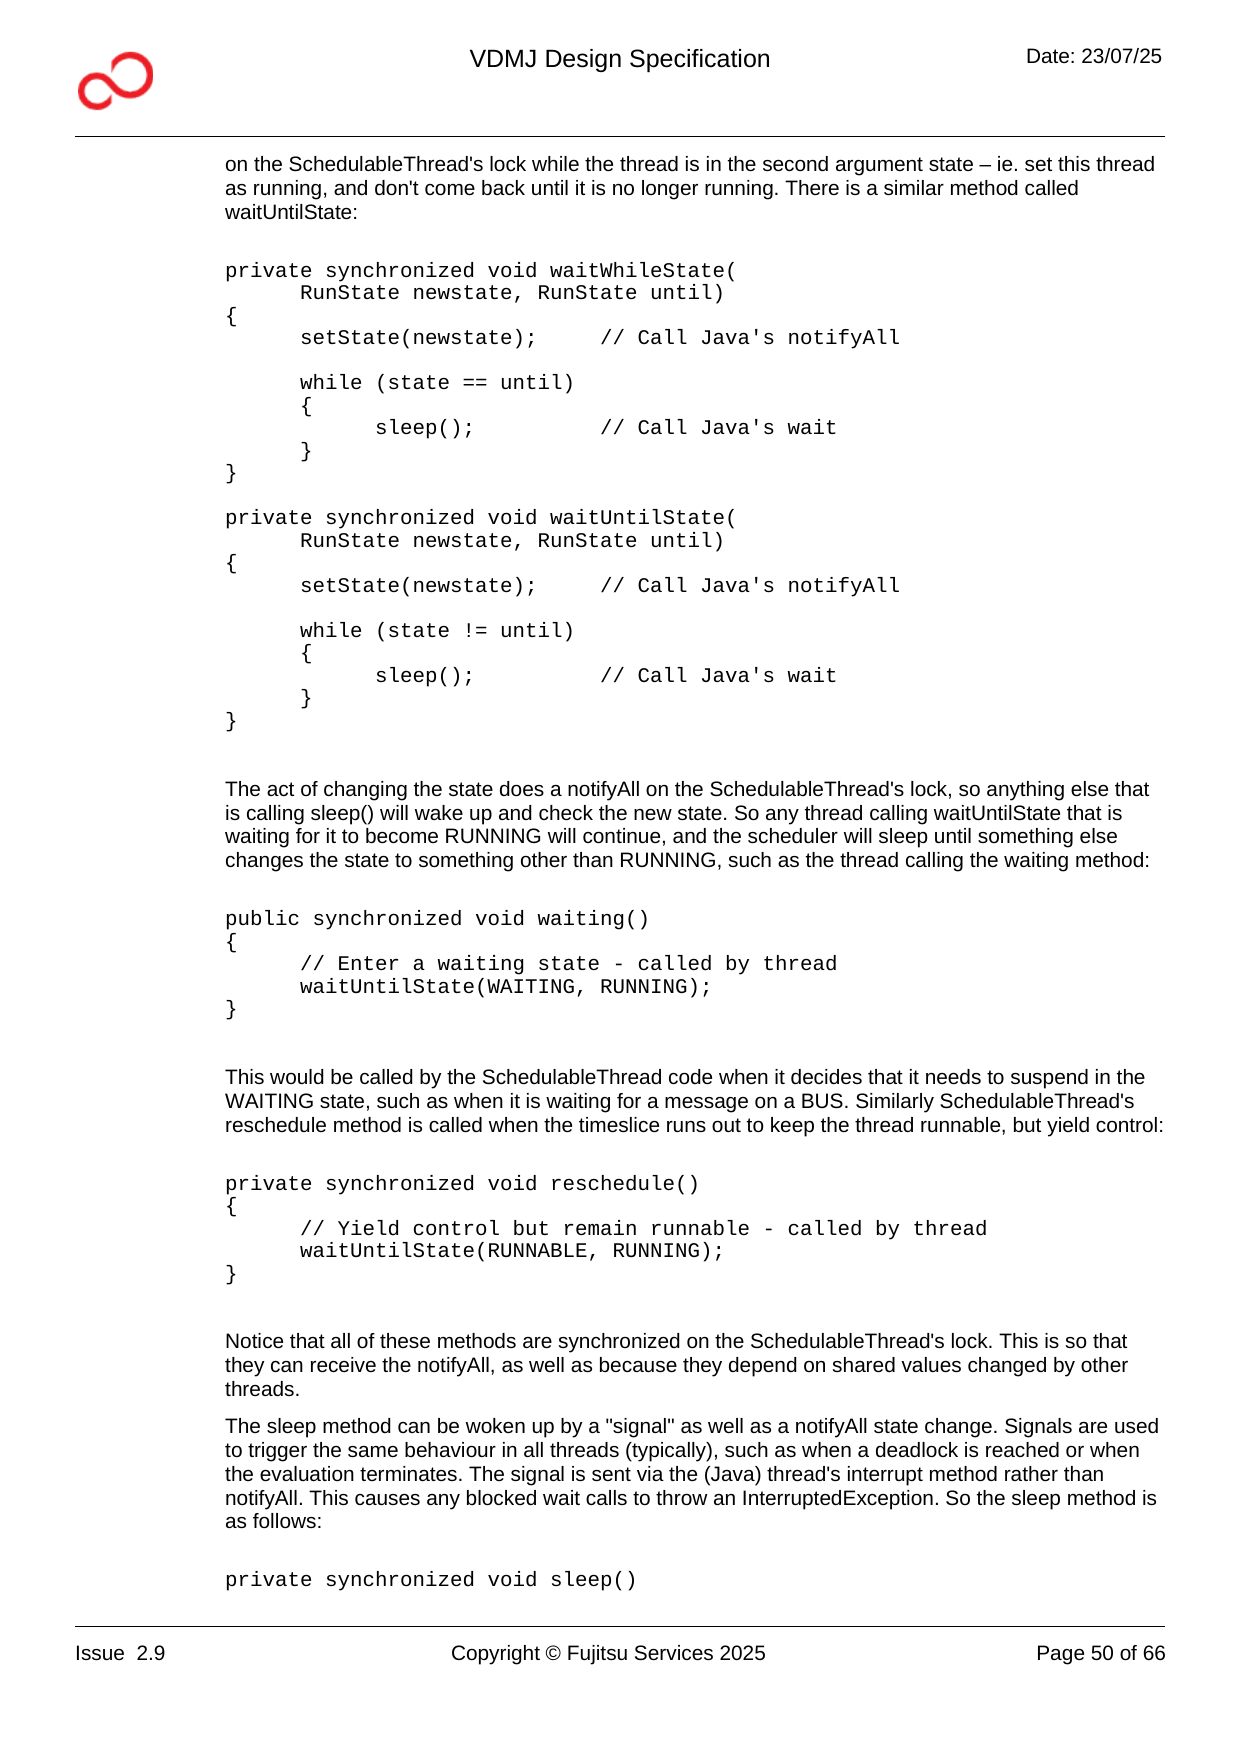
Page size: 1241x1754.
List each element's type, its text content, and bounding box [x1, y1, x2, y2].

text The act of changing the state does a notifyAll on the SchedulableThread's lock, so anything else that is calling sleep() will wake up and check the new state. So any thread calling waitUntilState that is waiting for it to become RUNNING will continue, and the scheduler will sleep until something else changes the state to something other than RUNNING, such as the thread calling the waiting method: [225, 777, 1165, 873]
picture [78, 44, 153, 120]
text // Yield control but remain runnable - called by thread [225, 1217, 1165, 1239]
text RunState newstate, RunState until) [225, 529, 1165, 552]
text waitUntilState(RUNNABLE, RUNNING); [225, 1239, 1165, 1262]
text } [225, 687, 1165, 709]
text private synchronized void waitUntilState( [225, 507, 1165, 529]
text } [225, 439, 1165, 462]
text on the SchedulableThread's lock while the thread is in the second argument state – ie. set this thread as running, and don't come back until it is no longer running. There is a similar method called waitUntilState: [225, 152, 1165, 224]
text { [225, 1194, 1165, 1217]
text { [225, 304, 1165, 327]
text while (state != until) [225, 619, 1165, 642]
text private synchronized void sleep() [225, 1569, 1165, 1591]
text public synchronized void waiting() [225, 908, 1165, 930]
text } [225, 998, 1165, 1020]
text sleep(); // Call Java's wait [225, 417, 1165, 439]
text } [225, 709, 1165, 732]
text { [225, 394, 1165, 417]
text This would be called by the SchedulableThread code when it decides that it needs to suspend in the WAITING state, such as when it is waiting for a message on a BUS. Similarly SchedulableThread's reschedule method is called when the timeslice runs out to keep the thread runnable, but yield control: [225, 1065, 1165, 1137]
text The sleep method can be woken up by a "signal" as well as a notifyAll state change. Signals are used to trigger the same behaviour in all threads (typically), such as when a deadlock is reached or when the evaluation terminates. The signal is sent via the (Java) thread's interrupt method rather than notifyAll. This causes any blocked wait calls to throw an InterruptedException. So the sleep method is as follows: [225, 1414, 1165, 1534]
text { [225, 930, 1165, 953]
text sleep(); // Call Java's wait [225, 664, 1165, 687]
text while (state == until) [225, 372, 1165, 394]
text waitUntilState(WAITING, RUNNING); [225, 975, 1165, 998]
text { [225, 642, 1165, 664]
text setState(newstate); // Call Java's notifyAll [225, 574, 1165, 597]
text private synchronized void reschedule() [225, 1172, 1165, 1194]
text } [225, 1262, 1165, 1284]
text setState(newstate); // Call Java's notifyAll [225, 327, 1165, 349]
text private synchronized void waitWhileState( [225, 259, 1165, 282]
text Notice that all of these methods are synchronized on the SchedulableThread's lock. This is so that they can receive the notifyAll, as well as because they depend on shared values changed by other threads. [225, 1329, 1165, 1401]
text } [225, 462, 1165, 484]
text { [225, 552, 1165, 574]
text // Enter a waiting state - called by thread [225, 953, 1165, 975]
text RunState newstate, RunState until) [225, 282, 1165, 304]
